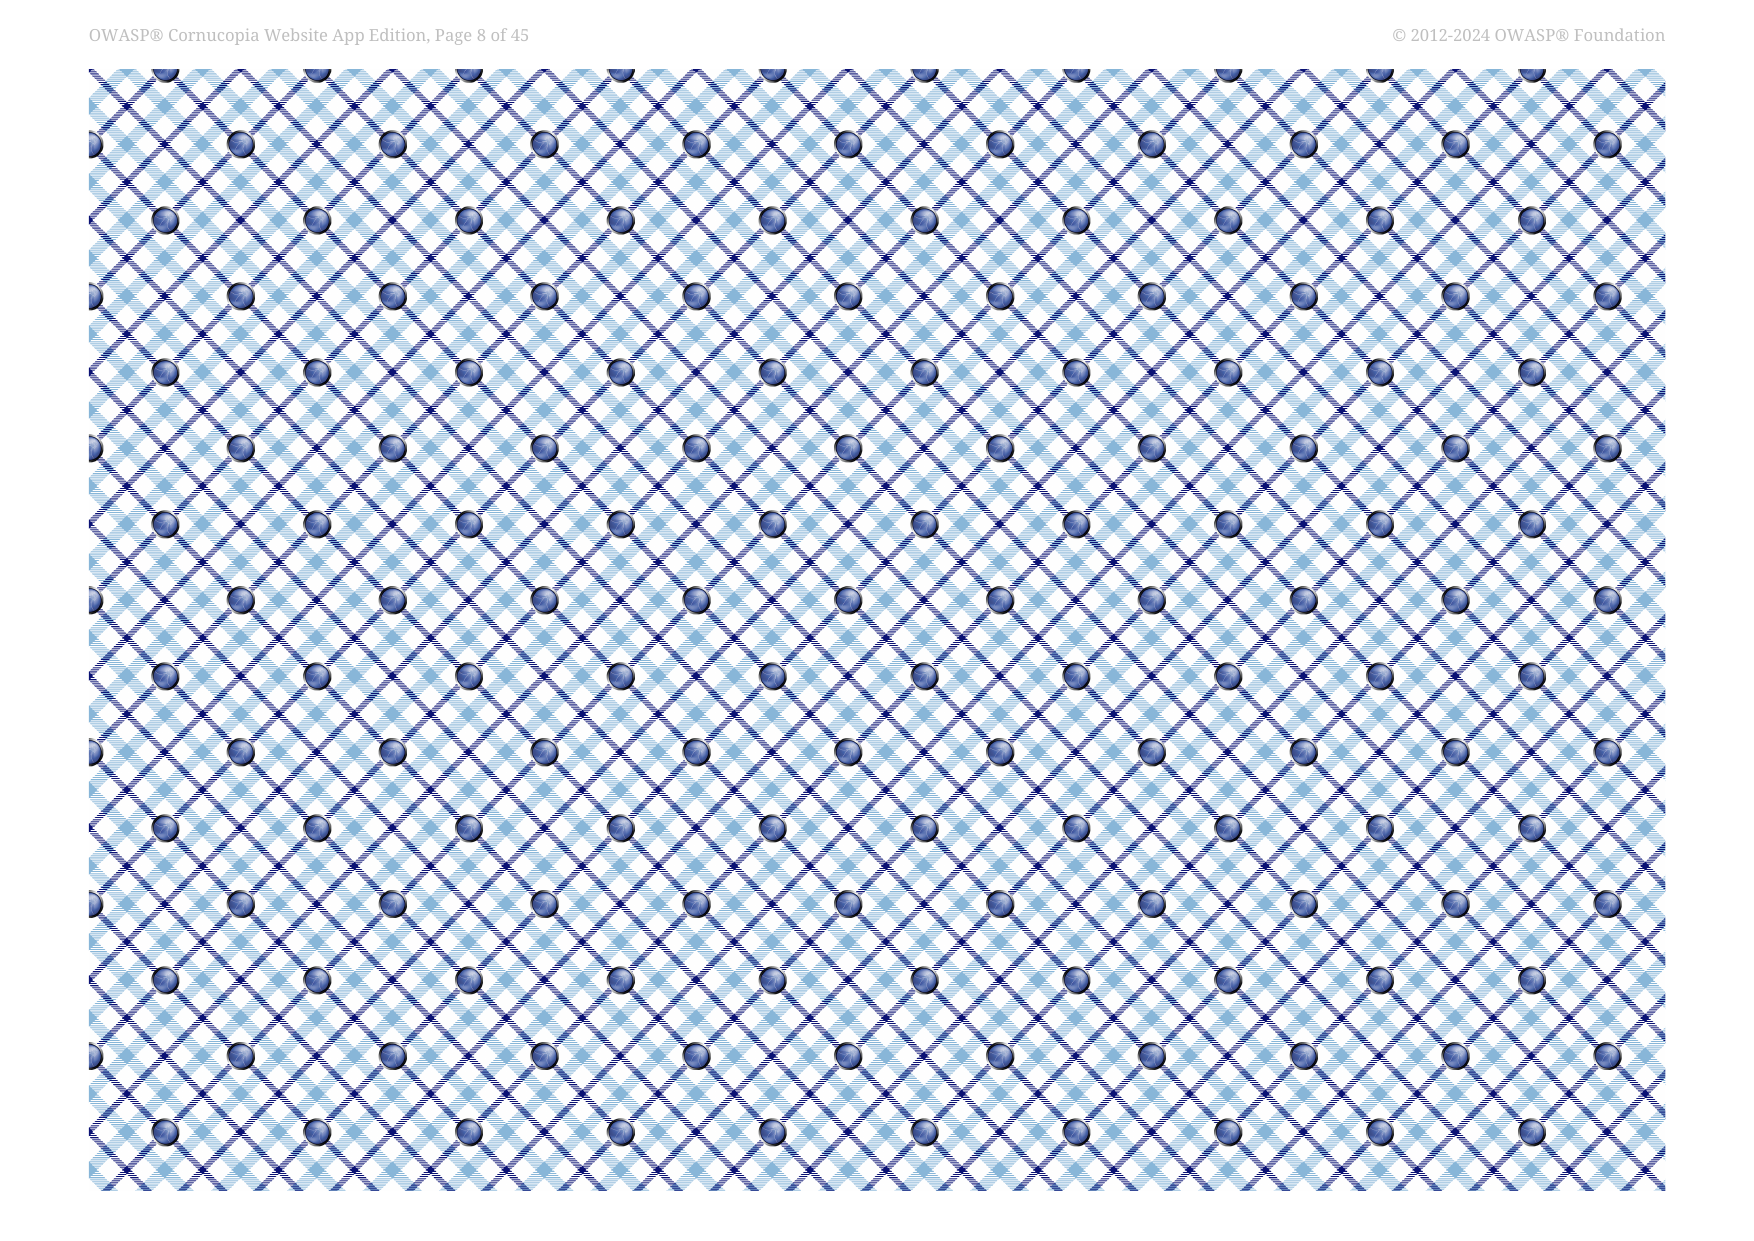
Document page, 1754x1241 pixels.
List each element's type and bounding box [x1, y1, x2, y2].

picture [88, 69, 1666, 1191]
